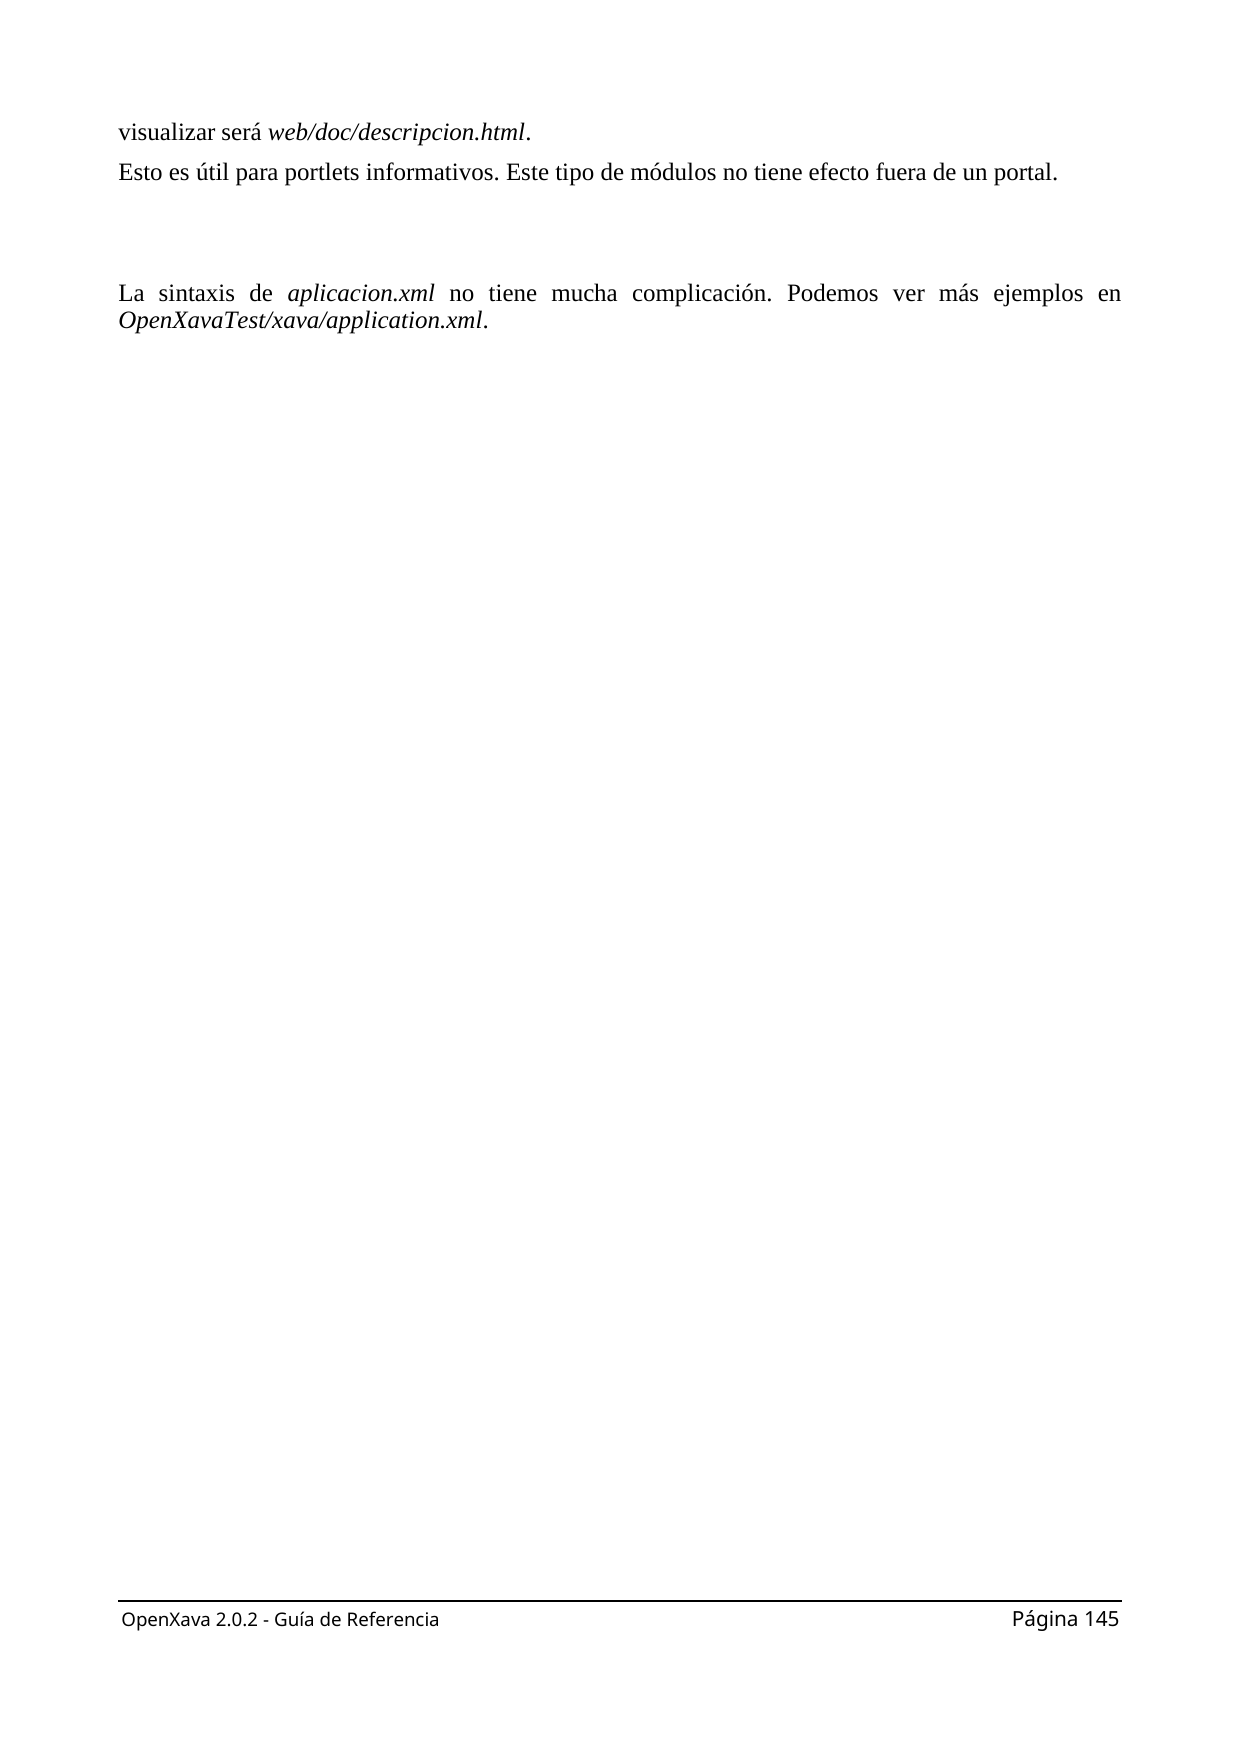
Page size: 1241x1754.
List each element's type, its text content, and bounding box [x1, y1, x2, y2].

text La sintaxis de aplicacion.xml no tiene mucha complicación. Podemos ver más ejemplos en OpenXavaTest/xava/application.xml. [118, 279, 1122, 334]
text visualizar será web/doc/descripcion.html. [118, 118, 1122, 146]
text Esto es útil para portlets informativos. Este tipo de módulos no tiene efecto fuera de un portal. [118, 158, 1122, 186]
